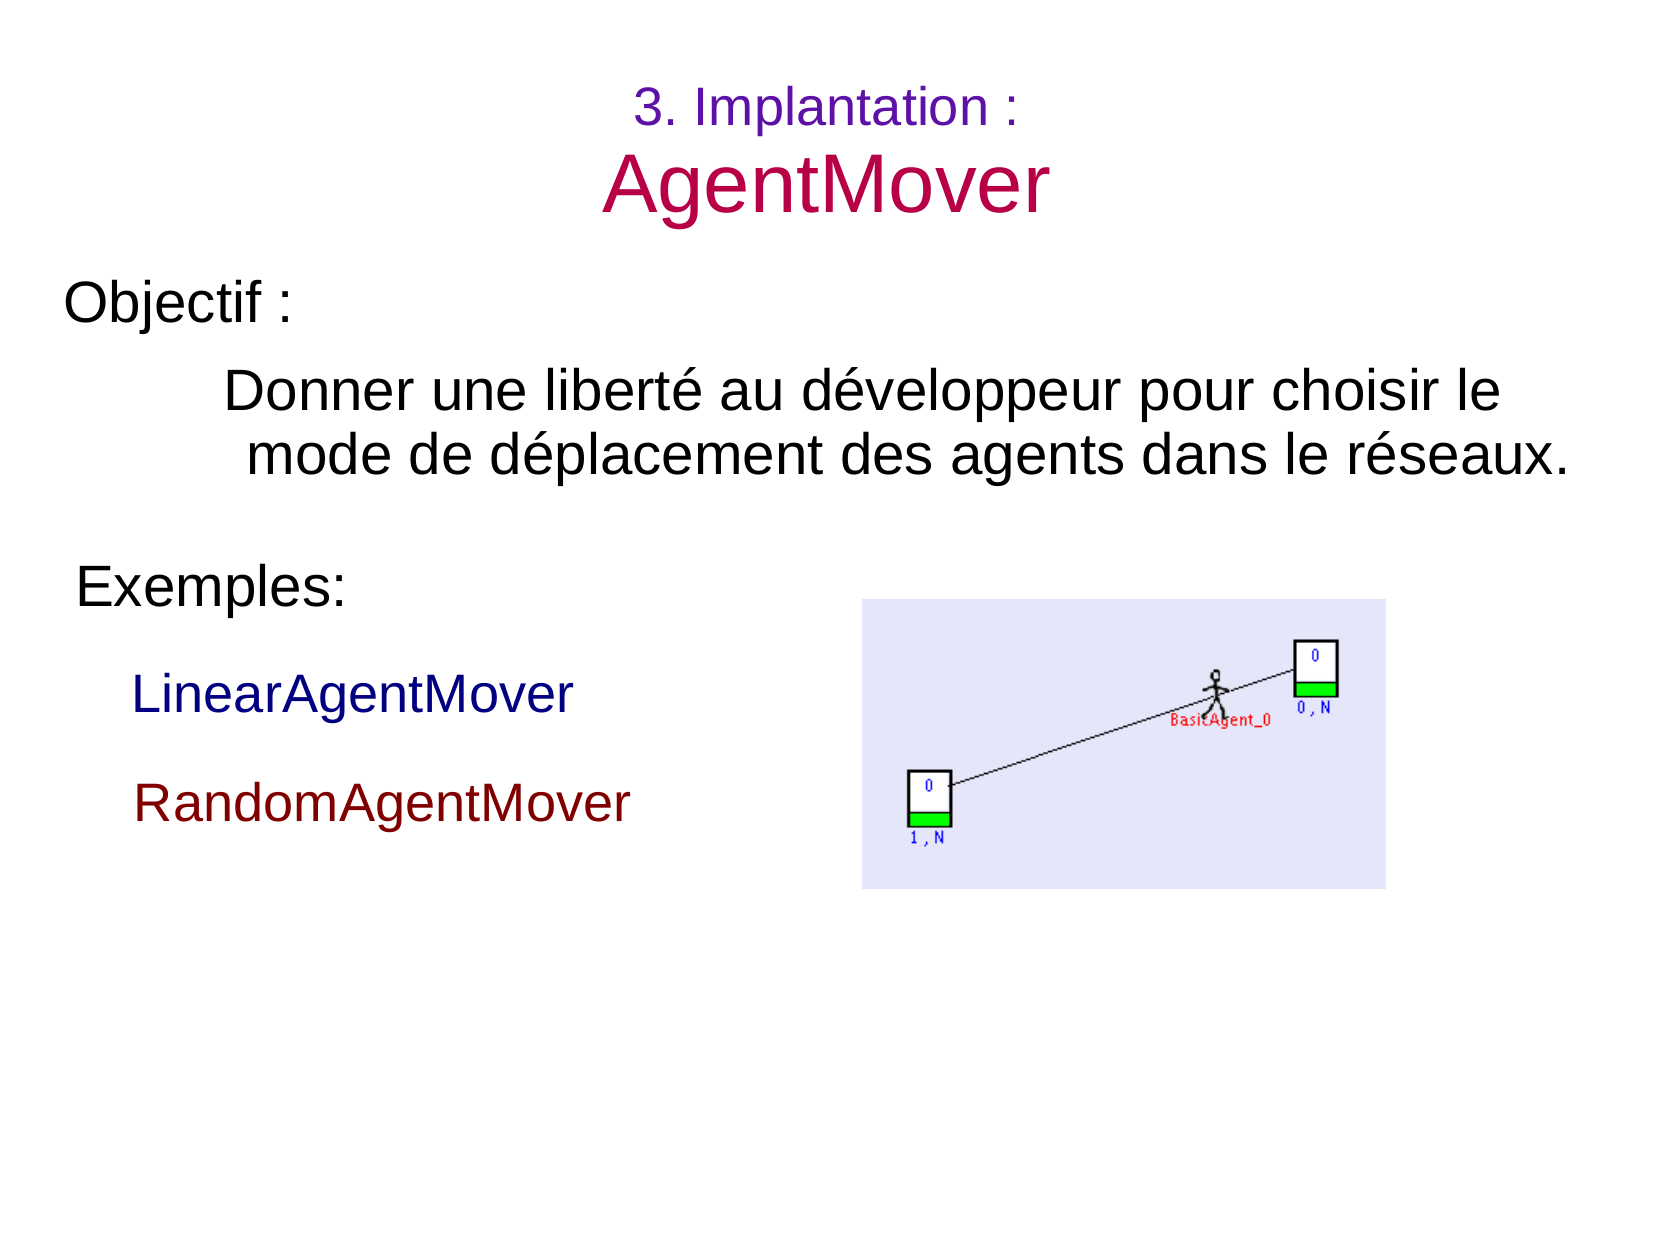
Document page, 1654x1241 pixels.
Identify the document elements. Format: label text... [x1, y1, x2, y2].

text_box Exemples: [60, 546, 363, 626]
picture [862, 599, 1386, 890]
text_box RandomAgentMover [119, 764, 648, 841]
text_box LinearAgentMover [116, 656, 591, 732]
text_box Donner une liberté au développeur pour choisir le mode de déplacement des agents dans le réseaux. [0, 349, 1588, 563]
title 3. Implantation : AgentMover [82, 49, 1571, 257]
text_box Objectif : [49, 262, 310, 343]
